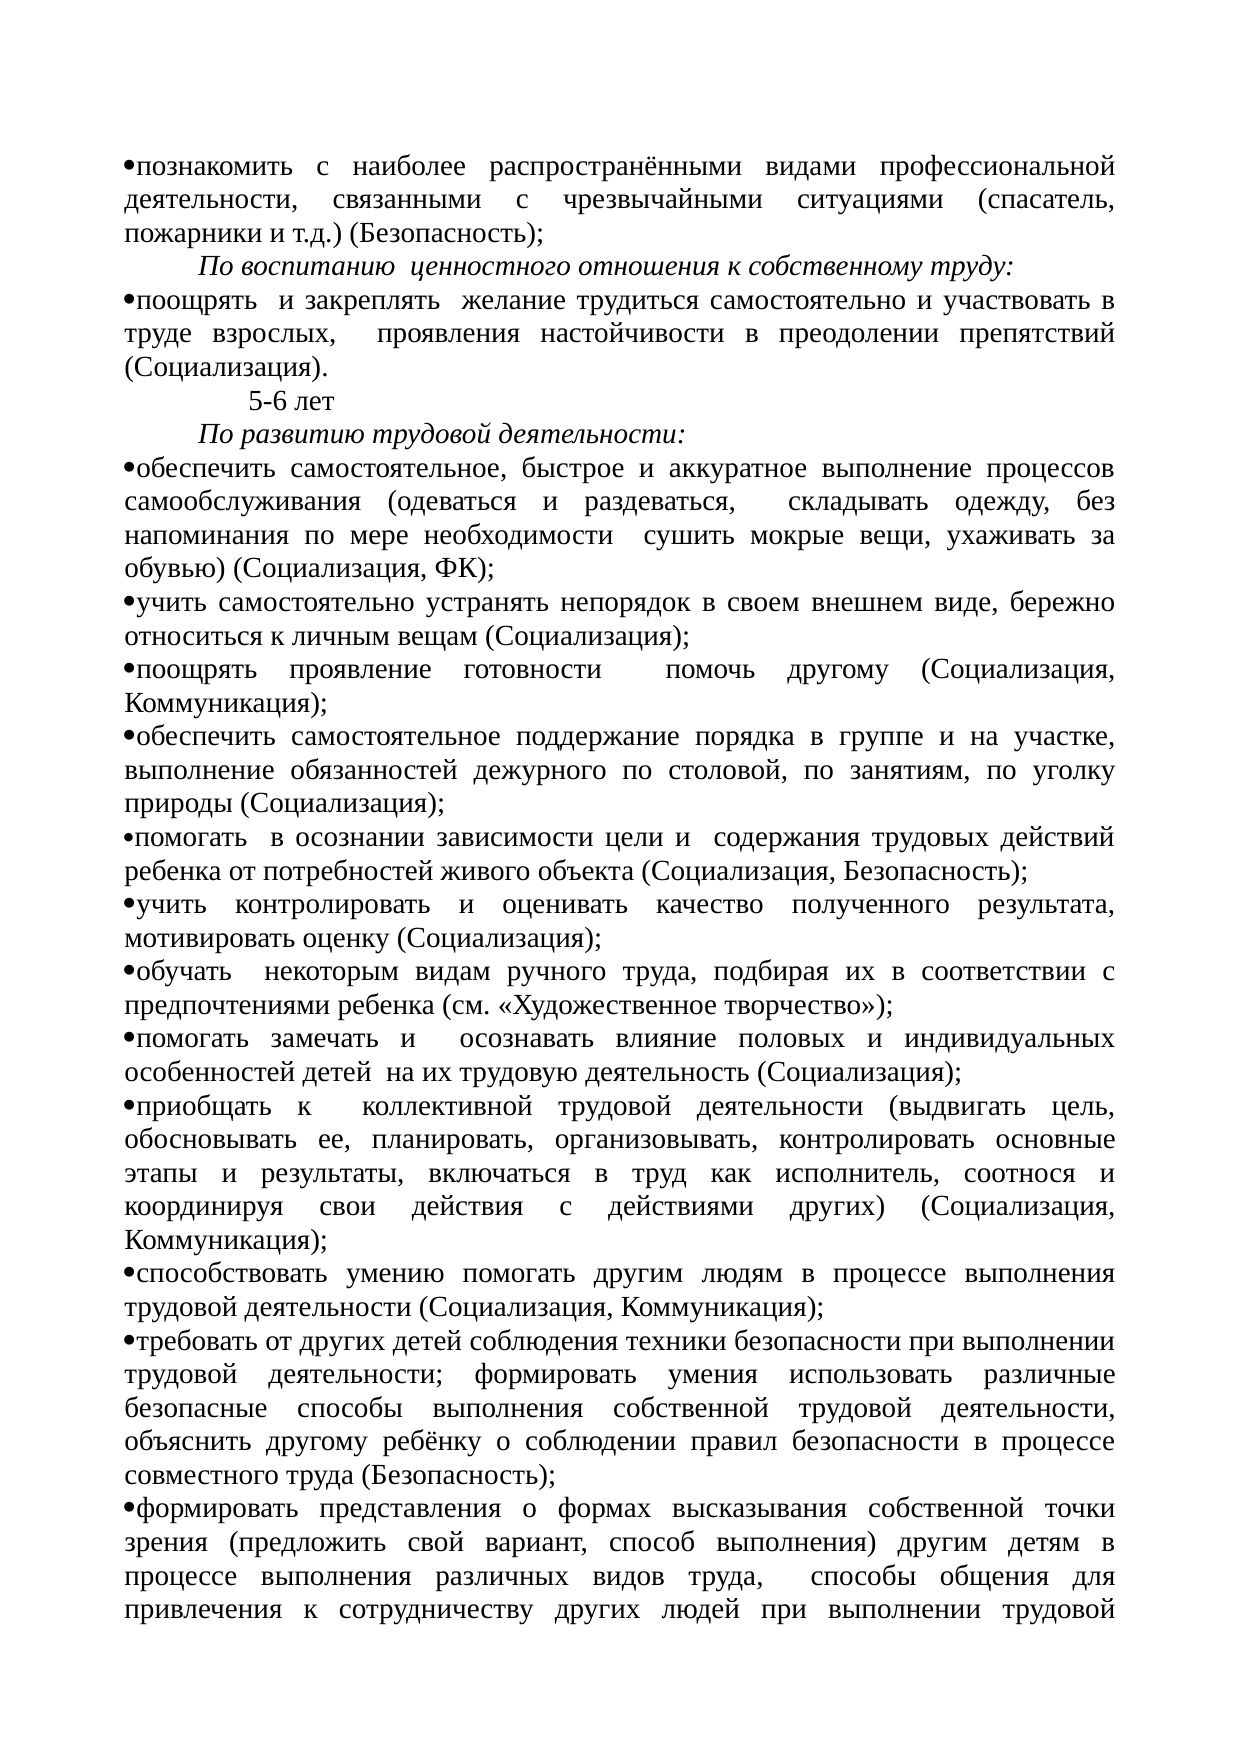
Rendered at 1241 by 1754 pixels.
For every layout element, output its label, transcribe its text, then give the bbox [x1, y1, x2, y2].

list поощрять проявление готовности помочь другому (Социализация, Коммуникация); [124, 651, 1116, 718]
list учить самостоятельно устранять непорядок в своем внешнем виде, бережно относиться к личным вещам (Социализация); [124, 584, 1116, 651]
list формировать представления о формах высказывания собственной точки зрения (предложить свой вариант, способ выполнения) другим детям в процессе выполнения различных видов труда, способы общения для привлечения к сотрудничеству других людей при выполнении трудовой [124, 1491, 1116, 1625]
list обучать некоторым видам ручного труда, подбирая их в соответствии с предпочтениями ребенка (см. «Художественное творчество»); [124, 953, 1116, 1021]
list познакомить с наиболее распространёнными видами профессиональной деятельности, связанными с чрезвычайными ситуациями (спасатель, пожарники и т.д.) (Безопасность); [124, 148, 1116, 248]
list учить контролировать и оценивать качество полученного результата, мотивировать оценку (Социализация); [124, 886, 1116, 953]
list требовать от других детей соблюдения техники безопасности при выполнении трудовой деятельности; формировать умения использовать различные безопасные способы выполнения собственной трудовой деятельности, объяснить другому ребёнку о соблюдении правил безопасности в процессе совместного труда (Безопасность); [124, 1323, 1116, 1491]
text 5-6 лет [248, 383, 1116, 416]
list помогать замечать и осознавать влияние половых и индивидуальных особенностей детей на их трудовую деятельность (Социализация); [124, 1021, 1116, 1088]
list обеспечить самостоятельное, быстрое и аккуратное выполнение процессов самообслуживания (одеваться и раздеваться, складывать одежду, без напоминания по мере необходимости сушить мокрые вещи, ухаживать за обувью) (Социализация, ФК); [124, 450, 1116, 584]
list способствовать умению помогать другим людям в процессе выполнения трудовой деятельности (Социализация, Коммуникация); [124, 1256, 1116, 1323]
list помогать в осознании зависимости цели и содержания трудовых действий ребенка от потребностей живого объекта (Социализация, Безопасность); [124, 819, 1116, 886]
list приобщать к коллективной трудовой деятельности (выдвигать цель, обосновывать ее, планировать, организовывать, контролировать основные этапы и результаты, включаться в труд как исполнитель, соотнося и координируя свои действия с действиями других) (Социализация, Коммуникация); [124, 1088, 1116, 1256]
text По развитию трудовой деятельности: [124, 416, 1116, 450]
list поощрять и закреплять желание трудиться самостоятельно и участвовать в труде взрослых, проявления настойчивости в преодолении препятствий (Социализация). [124, 282, 1116, 383]
text По воспитанию ценностного отношения к собственному труду: [124, 248, 1116, 282]
list обеспечить самостоятельное поддержание порядка в группе и на участке, выполнение обязанностей дежурного по столовой, по занятиям, по уголку природы (Социализация); [124, 718, 1116, 819]
